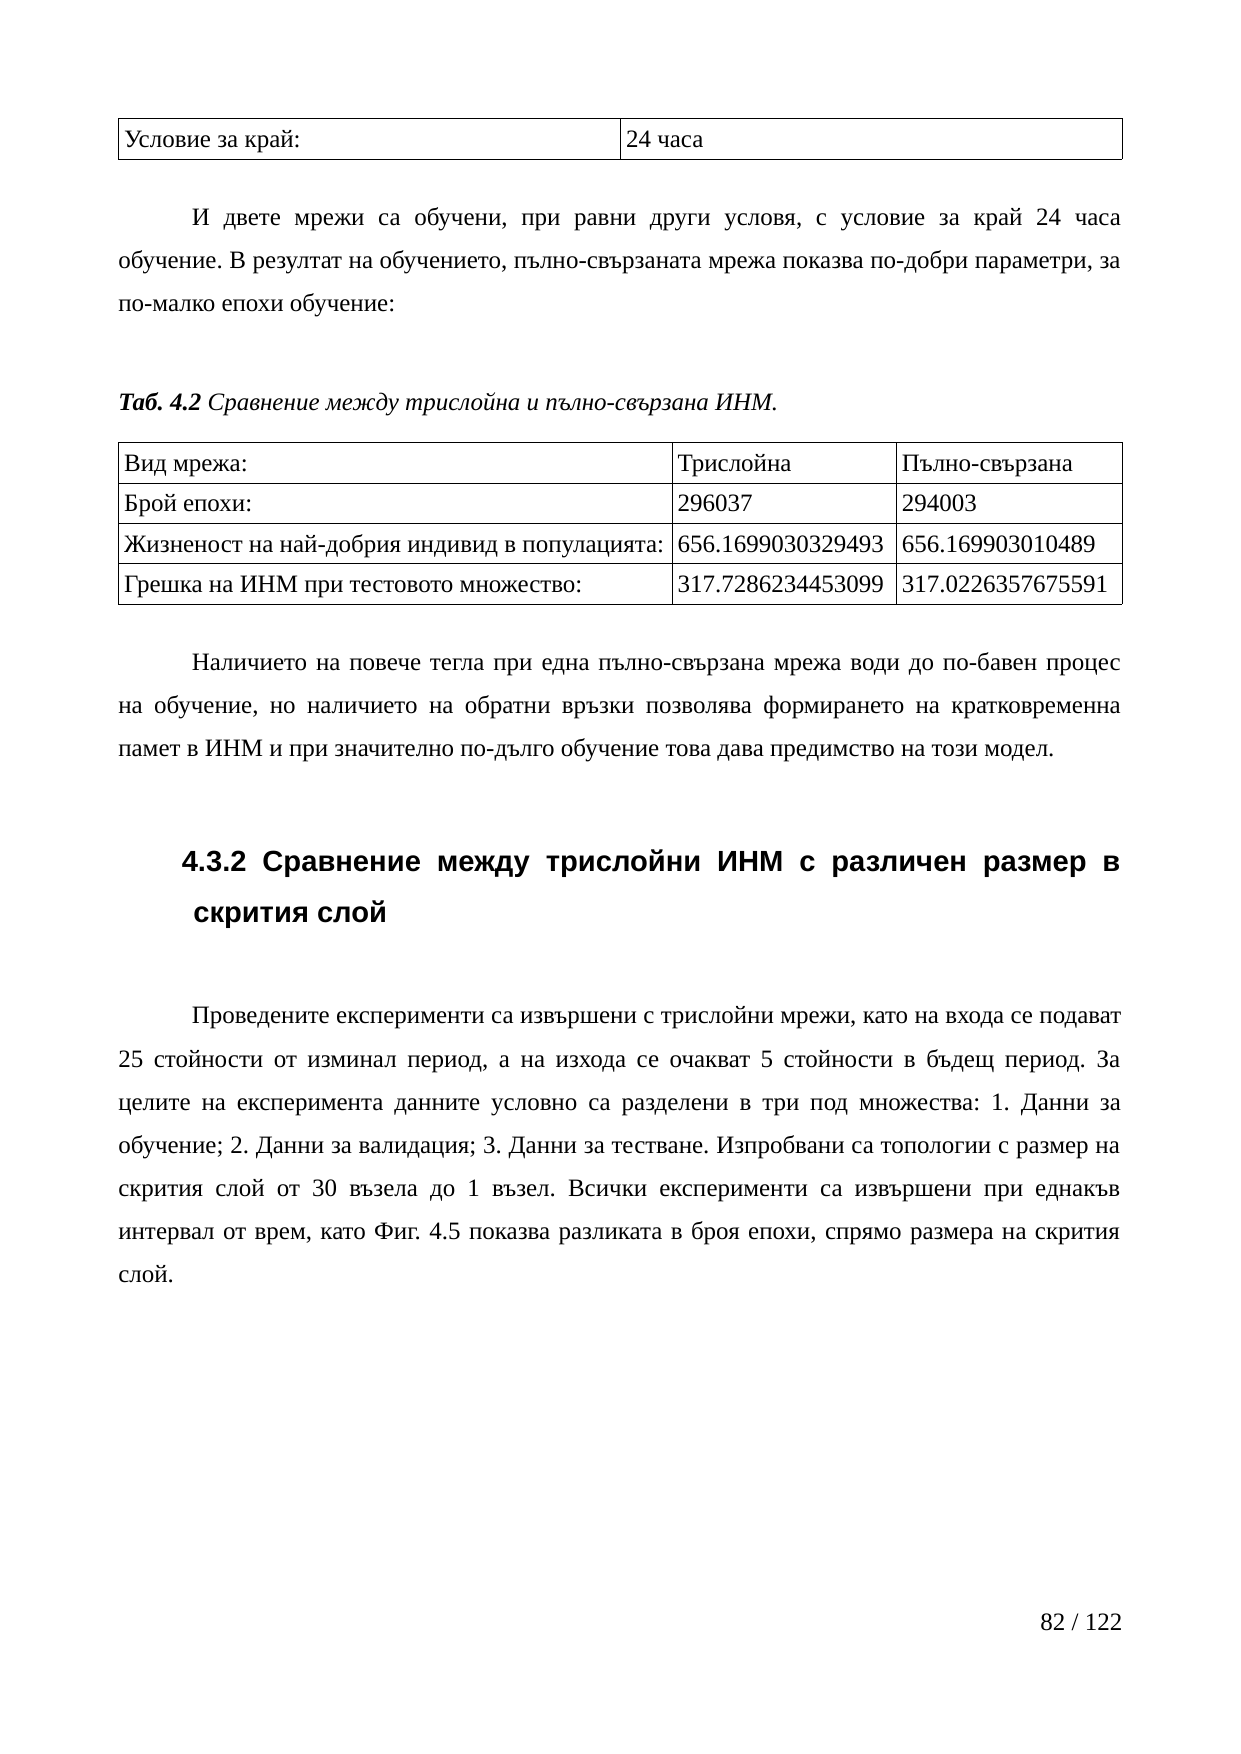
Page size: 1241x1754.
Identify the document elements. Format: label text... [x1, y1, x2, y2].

table_cell Брой епохи: [119, 484, 672, 523]
text Проведените експерименти са извършени с трислойни мрежи, като на входа се подават 25 стойности от изминал период, а на изхода се очакват 5 стойности в бъдещ период. За целите на експеримента данните условно са разделени в три под множества: 1. Данни за обучение; 2. Данни за валидация; 3. Данни за тестване. Изпробвани са топологии с размер на скрития слой от 30 възела до 1 възел. Всички експерименти са извършени при еднакъв интервал от врем, като Фиг. 4.5 показва разликата в броя епохи, спрямо размера на скрития слой. [118, 1001, 1122, 1288]
table_cell 296037 [673, 484, 896, 523]
subtitle 4.3.2 Сравнение между трислойни ИНМ с различен размер в скрития слой [118, 844, 1122, 928]
table_cell Грешка на ИНМ при тестовото множество: [119, 564, 672, 603]
table_header Пълно-свързана [897, 443, 1122, 483]
table_cell Жизненост на най-добрия индивид в популацията: [119, 524, 672, 563]
table_header Вид мрежа: [119, 443, 672, 483]
table_cell 294003 [897, 484, 1122, 523]
table_cell 24 часа [621, 119, 1122, 158]
table_header Трислойна [673, 443, 896, 483]
table_cell 656.169903010489 [897, 524, 1122, 563]
table_cell 317.7286234453099 [673, 564, 896, 603]
table_cell 656.1699030329493 [673, 524, 896, 563]
text Таб. 4.2 Сравнение между трислойна и пълно-свързана ИНМ. [118, 387, 1122, 415]
text И двете мрежи са обучени, при равни други условя, с условие за край 24 часа обучение. В резултат на обучението, пълно-свързаната мрежа показва по-добри параметри, за по-малко епохи обучение: [118, 202, 1122, 317]
text Наличието на повече тегла при една пълно-свързана мрежа води до по-бавен процес на обучение, но наличието на обратни връзки позволява формирането на кратковременна памет в ИНМ и при значително по-дълго обучение това дава предимство на този модел. [118, 647, 1122, 762]
table_cell Условие за край: [119, 119, 620, 158]
table_cell 317.0226357675591 [897, 564, 1122, 603]
